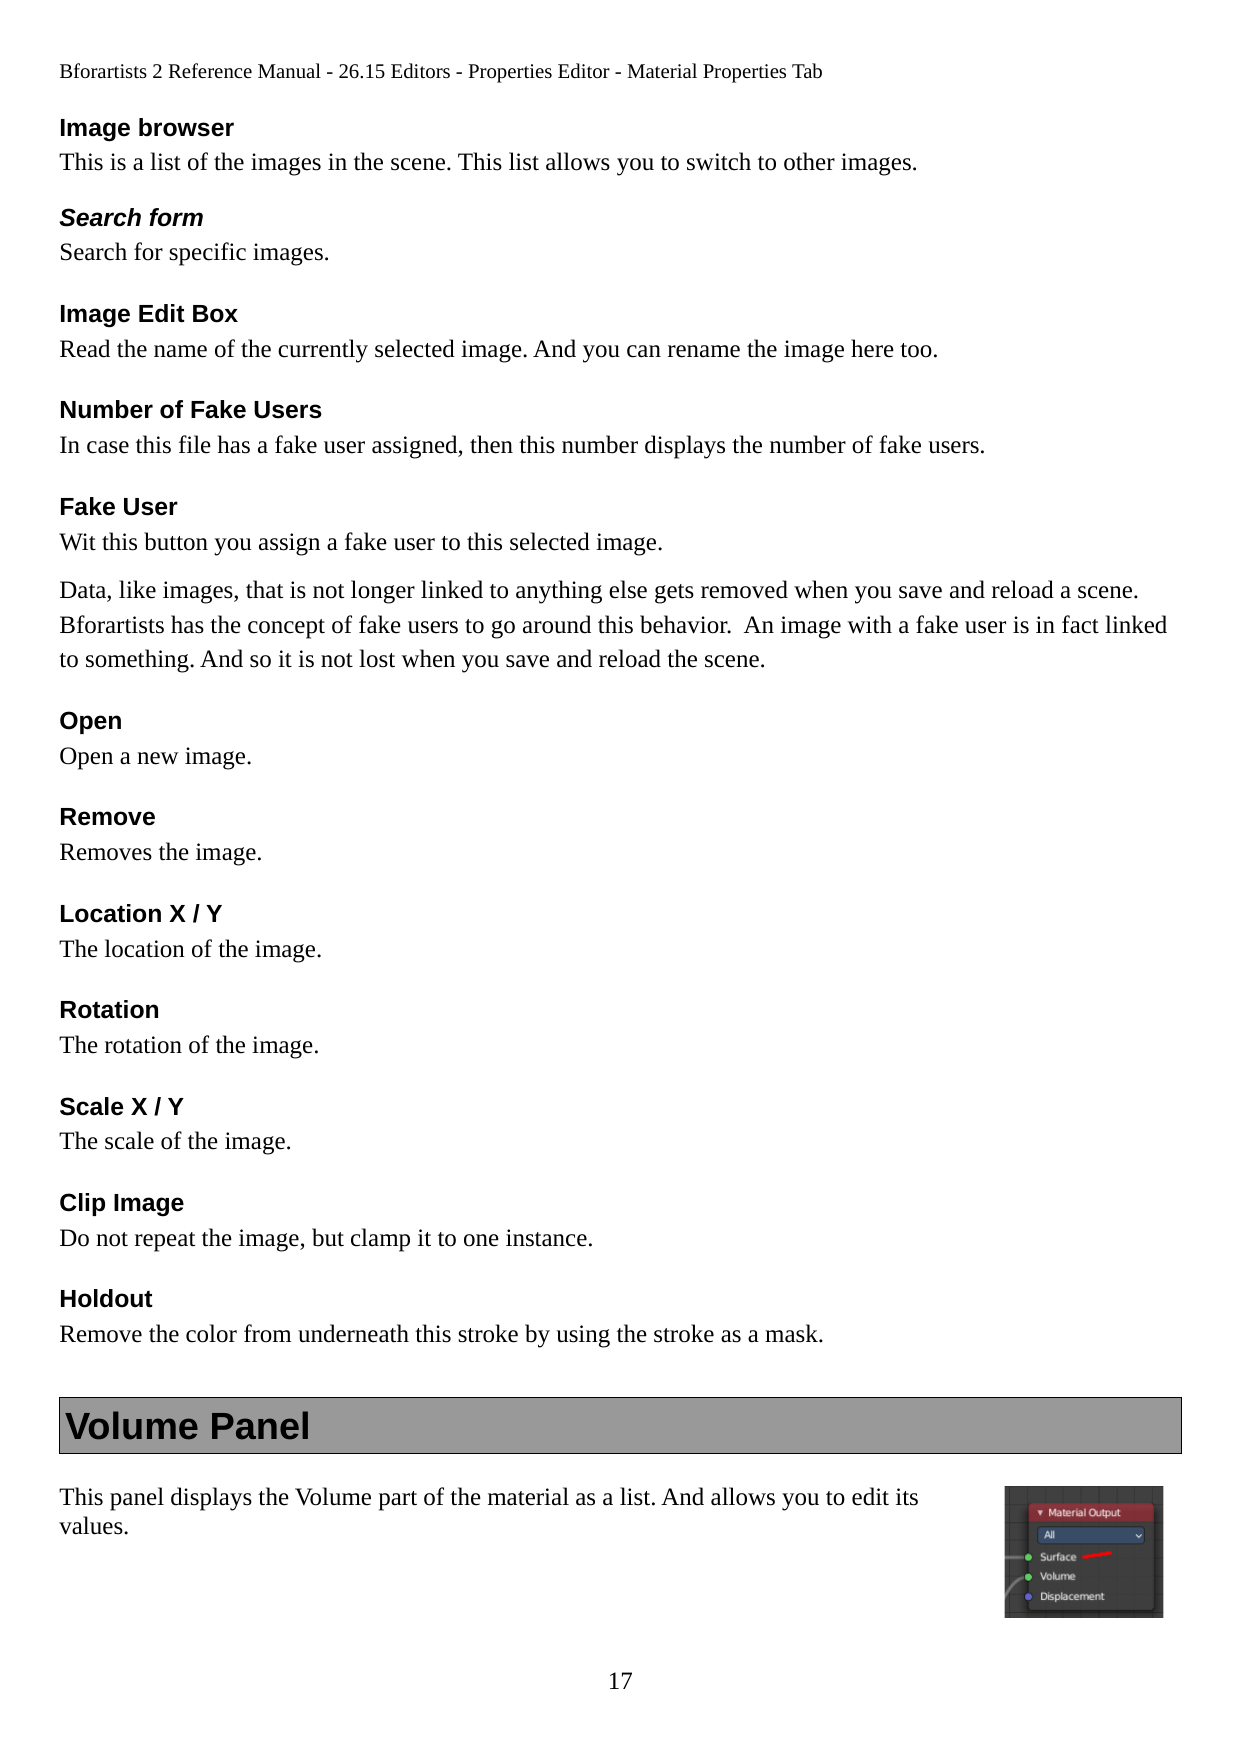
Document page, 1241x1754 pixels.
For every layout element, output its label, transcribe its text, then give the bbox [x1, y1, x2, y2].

text Search for specific images. [59, 237, 1181, 266]
text Read the name of the currently selected image. And you can rename the image here too. [59, 334, 1181, 363]
subtitle Open [59, 706, 1181, 735]
text The scale of the image. [59, 1126, 1181, 1155]
text Removes the image. [59, 837, 1181, 866]
text Do not repeat the image, but clamp it to one instance. [59, 1223, 1181, 1251]
subtitle Image Edit Box [59, 299, 1181, 328]
text This panel displays the Volume part of the material as a list. And allows you to edit its values. [59, 1482, 1181, 1540]
subtitle Location X / Y [59, 899, 1181, 927]
text The rotation of the image. [59, 1030, 1181, 1059]
text Remove the color from underneath this stroke by using the stroke as a mask. [59, 1319, 1181, 1348]
picture [1004, 1486, 1164, 1618]
text The location of the image. [59, 934, 1181, 962]
subtitle Search form [59, 203, 1181, 231]
text This is a list of the images in the scene. This list allows you to switch to other images. [59, 147, 1181, 176]
subtitle Clip Image [59, 1188, 1181, 1216]
text In case this file has a fake user assigned, then this number displays the number of fake users. [59, 430, 1181, 459]
subtitle Rotation [59, 995, 1181, 1024]
text Data, like images, that is not longer linked to anything else gets removed when you save and reload a scene. Bforartists has the concept of fake users to go around this behavior. An image with a fake user is in fact linked to something. And so it is not lost when you save and reload the scene. [59, 576, 1181, 673]
subtitle Image browser [59, 113, 1181, 141]
subtitle Number of Fake Users [59, 395, 1181, 424]
subtitle Fake User [59, 492, 1181, 520]
subtitle Holdout [59, 1284, 1181, 1313]
text Wit this button you assign a fake user to this selected image. [59, 527, 1181, 555]
subtitle Scale X / Y [59, 1092, 1181, 1120]
text Open a new image. [59, 741, 1181, 770]
table_header Volume Panel [60, 1398, 1181, 1453]
subtitle Remove [59, 802, 1181, 831]
